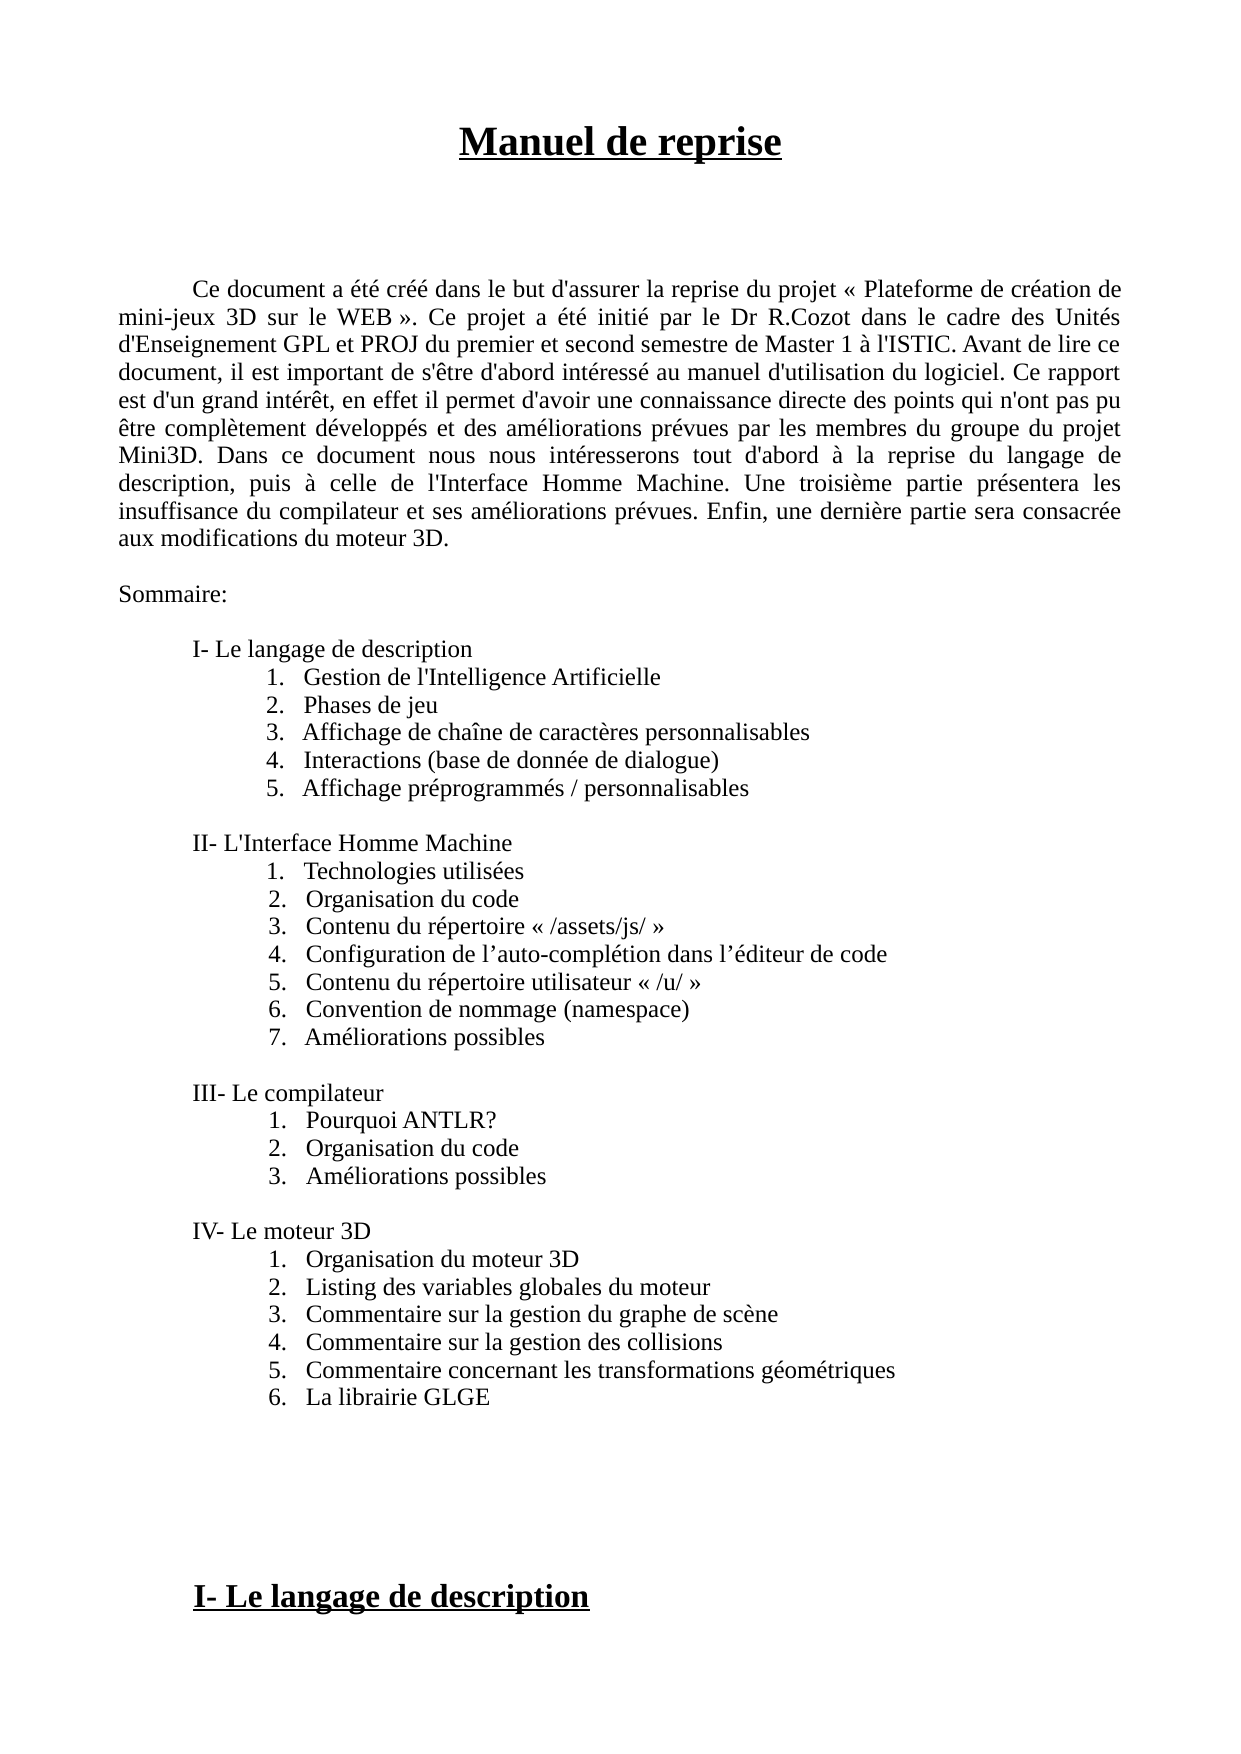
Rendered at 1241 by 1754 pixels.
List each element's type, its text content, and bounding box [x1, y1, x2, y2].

list Listing des variables globales du moteur [268, 1273, 1122, 1300]
list Améliorations possibles [268, 1162, 1122, 1189]
subtitle III- Le compilateur [118, 1079, 1122, 1106]
subtitle 7. Améliorations possibles [118, 1023, 1122, 1051]
subtitle 5. Contenu du répertoire utilisateur « /u/ » [118, 968, 1122, 996]
text II- L'Interface Homme Machine [118, 829, 1122, 857]
list Commentaire concernant les transformations géométriques [268, 1356, 1122, 1383]
subtitle 6. Convention de nommage (namespace) [118, 996, 1122, 1023]
subtitle 3. Contenu du répertoire « /assets/js/ » [118, 912, 1122, 940]
list Organisation du code [268, 1134, 1122, 1162]
list La librairie GLGE [268, 1383, 1122, 1411]
text Ce document a été créé dans le but d'assurer la reprise du projet « Plateforme de création de mini-jeux 3D sur le WEB ». Ce projet a été initié par le Dr R.Cozot dans le cadre des Unités d'Enseignement GPL et PROJ du premier et second semestre de Master 1 à l'ISTIC. Avant de lire ce document, il est important de s'être d'abord intéressé au manuel d'utilisation du logiciel. Ce rapport est d'un grand intérêt, en effet il permet d'avoir une connaissance directe des points qui n'ont pas pu être complètement développés et des améliorations prévues par les membres du groupe du projet Mini3D. Dans ce document nous nous intéresserons tout d'abord à la reprise du langage de description, puis à celle de l'Interface Homme Machine. Une troisième partie présentera les insuffisance du compilateur et ses améliorations prévues. Enfin, une dernière partie sera consacrée aux modifications du moteur 3D. [118, 275, 1122, 552]
subtitle 4. Configuration de l’auto-complétion dans l’éditeur de code [118, 940, 1122, 968]
text 1. Technologies utilisées [118, 857, 1122, 885]
text I- Le langage de description [118, 635, 1122, 663]
list Pourquoi ANTLR? [268, 1106, 1122, 1134]
text 2. Phases de jeu 3. Affichage de chaîne de caractères personnalisables 4. Interactions (base de donnée de dialogue) 5. Affichage préprogrammés / personnalisables [118, 691, 1122, 802]
list I- Le langage de description [156, 1577, 1122, 1614]
list Commentaire sur la gestion des collisions [268, 1328, 1122, 1356]
text IV- Le moteur 3D [118, 1217, 1122, 1245]
text Manuel de reprise [118, 118, 1122, 164]
subtitle 2. Organisation du code [118, 885, 1122, 912]
list Commentaire sur la gestion du graphe de scène [268, 1300, 1122, 1328]
list Organisation du moteur 3D [268, 1245, 1122, 1273]
text Sommaire: [118, 580, 1122, 608]
text 1. Gestion de l'Intelligence Artificielle [118, 663, 1122, 691]
